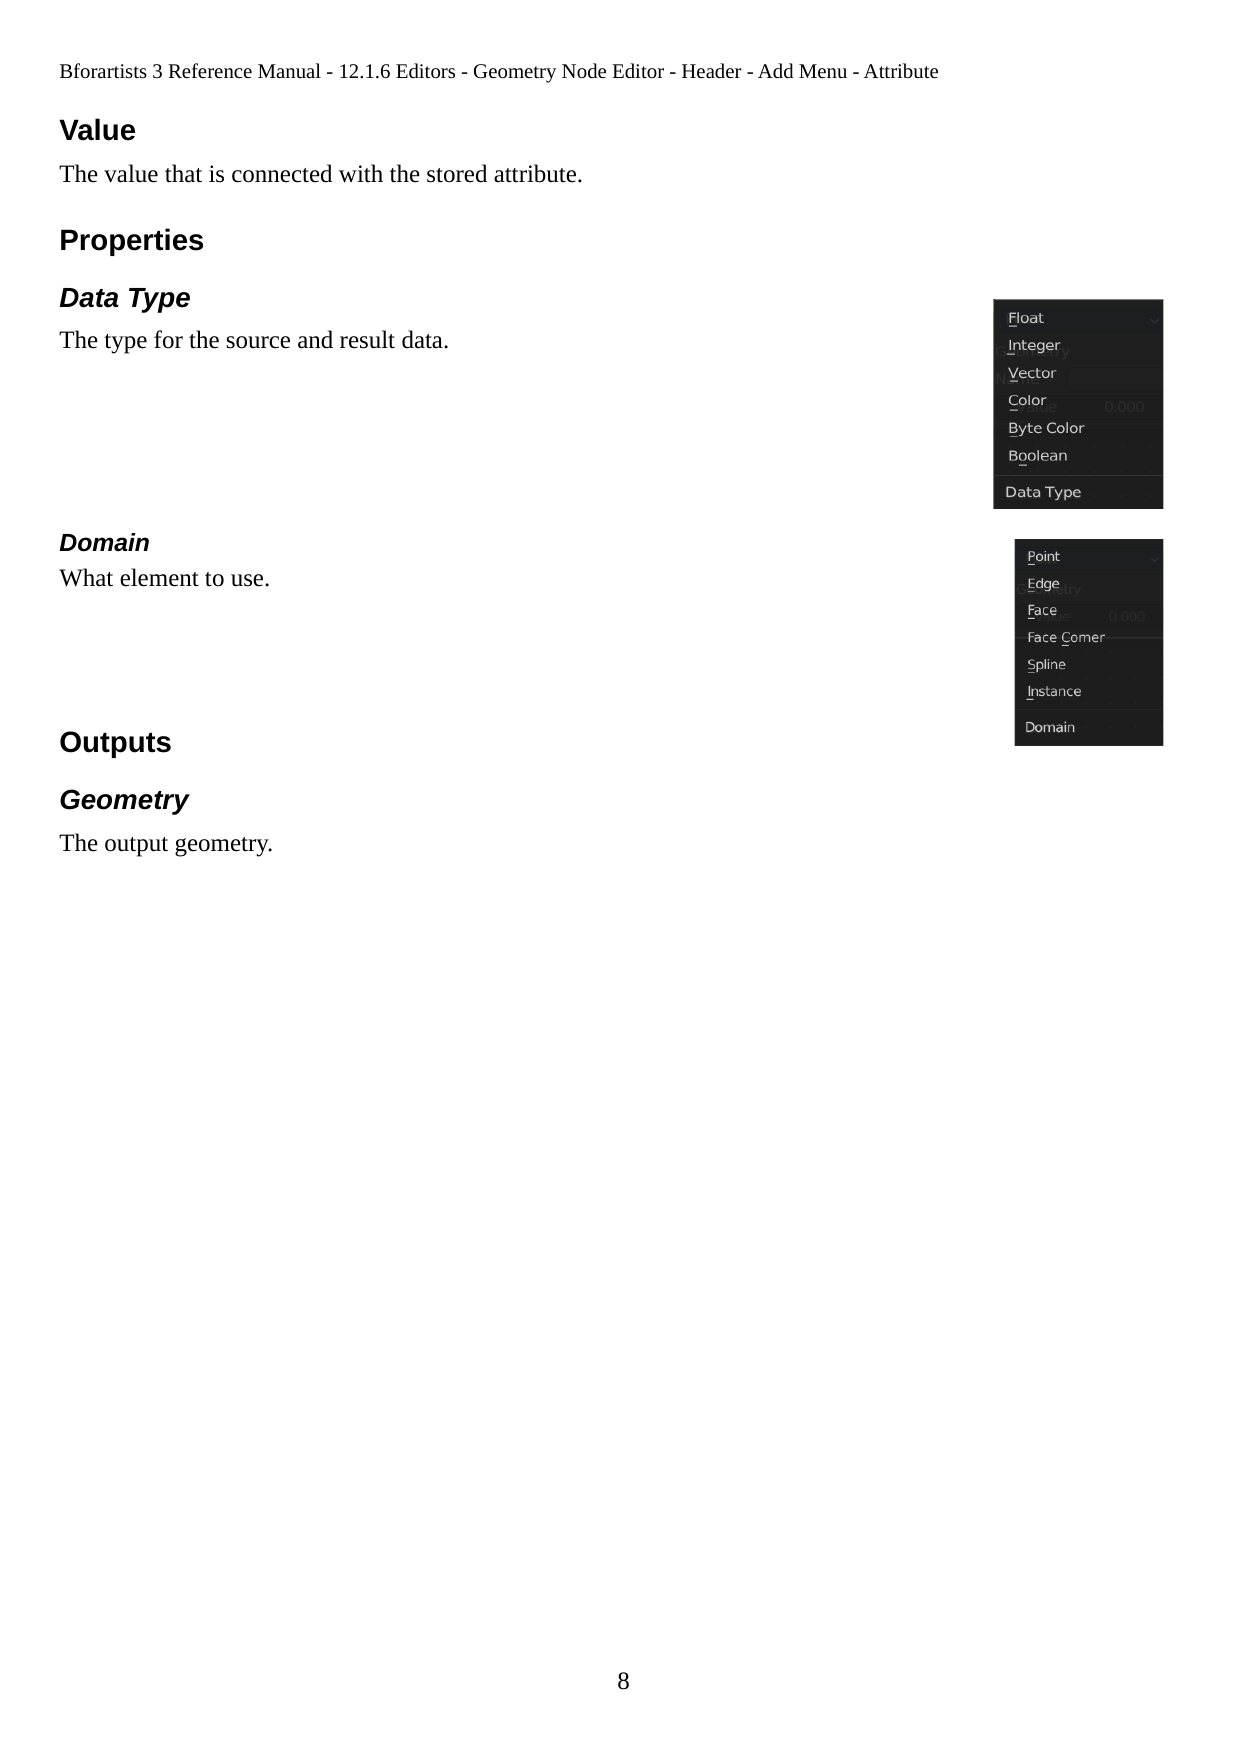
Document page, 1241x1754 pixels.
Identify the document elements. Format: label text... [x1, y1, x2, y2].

subtitle Geometry [59, 783, 1181, 815]
picture [993, 299, 1164, 509]
text The type for the source and result data. [59, 326, 993, 354]
text The output geometry. [59, 828, 1181, 857]
text [1164, 563, 1181, 592]
subtitle Domain [59, 528, 1181, 557]
text The value that is connected with the stored attribute. [59, 159, 1181, 188]
subtitle Value [59, 113, 1181, 146]
subtitle Data Type [59, 281, 1181, 313]
text What element to use. [59, 563, 1014, 592]
picture [1014, 539, 1164, 746]
subtitle Properties [59, 222, 1181, 256]
subtitle Outputs [59, 725, 1181, 758]
